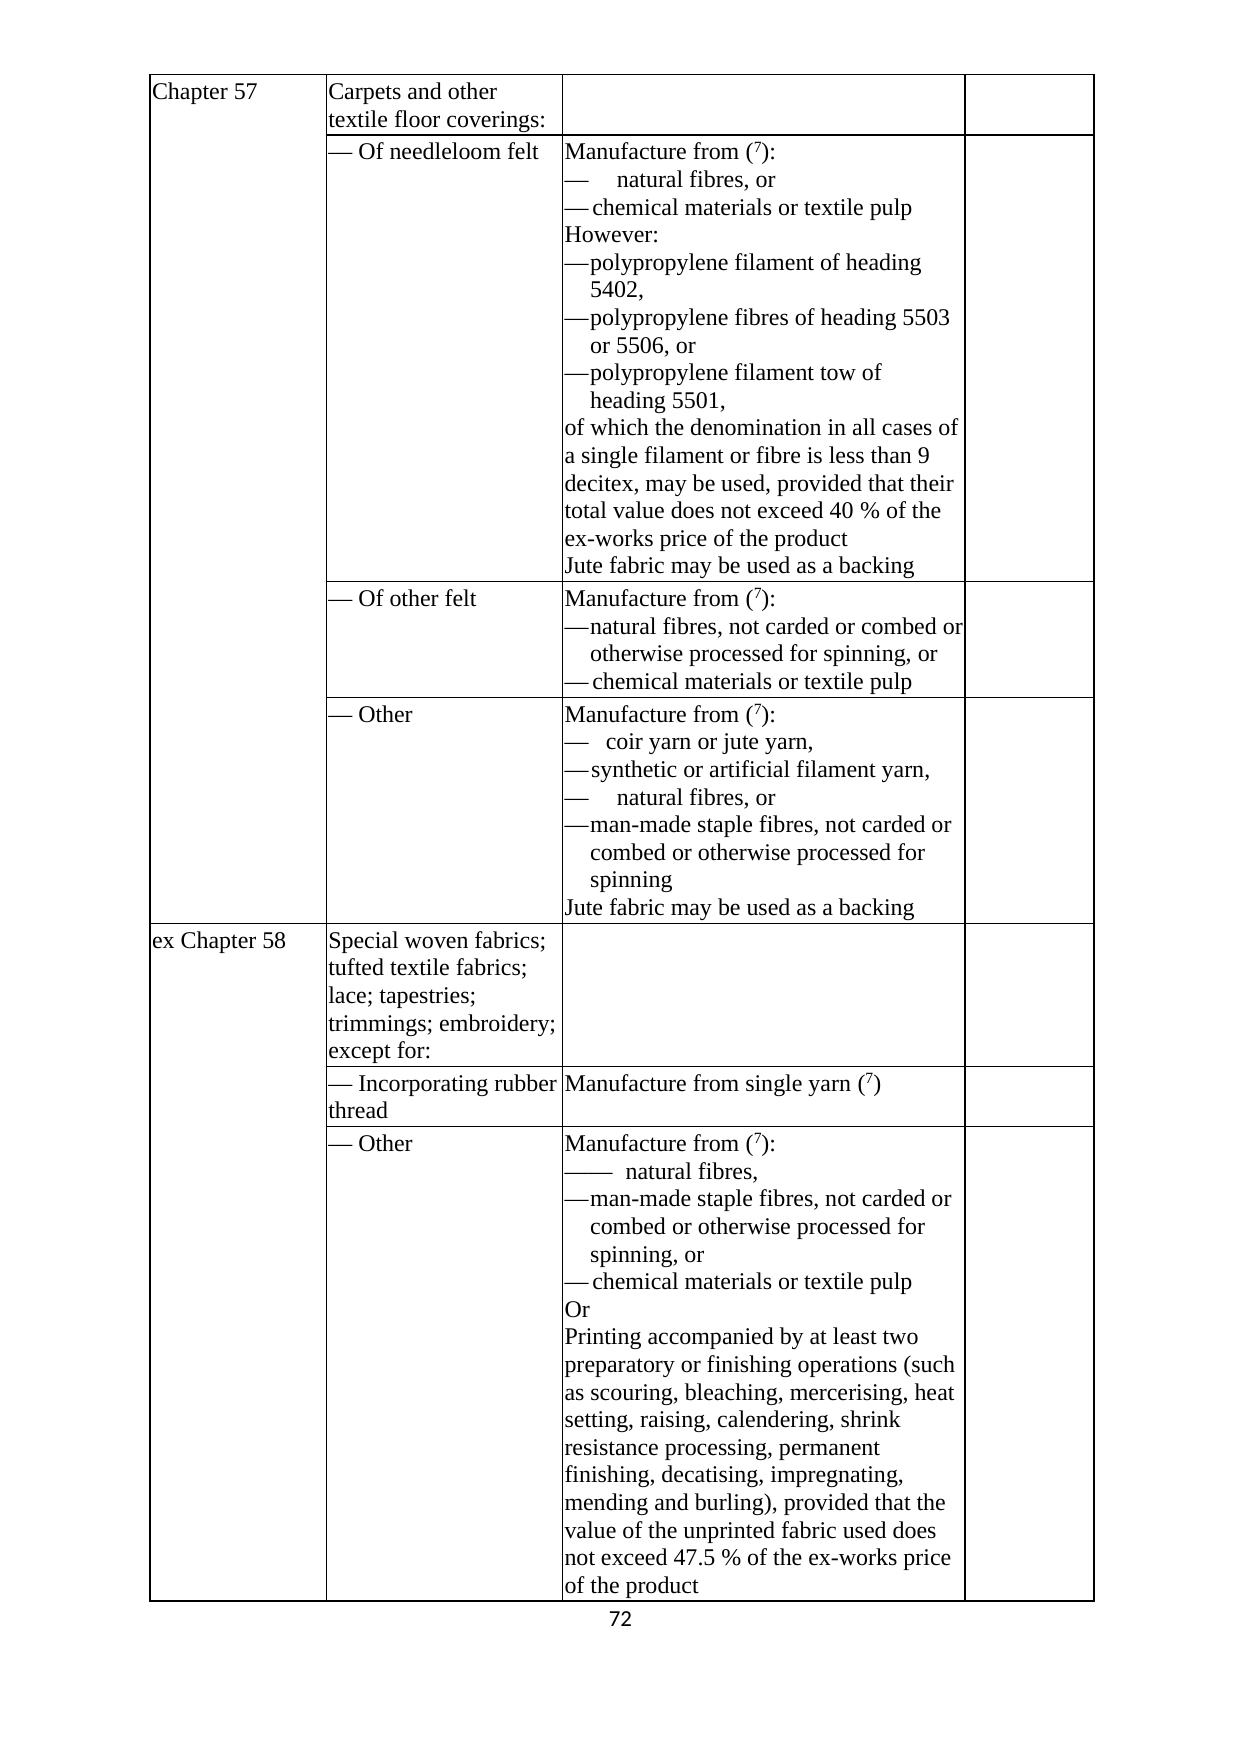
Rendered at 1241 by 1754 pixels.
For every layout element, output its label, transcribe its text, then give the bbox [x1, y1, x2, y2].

table_cell Carpets and other textile floor coverings: [327, 75, 562, 134]
table_header — [564, 612, 590, 667]
table_header — [564, 810, 590, 893]
table_cell [966, 698, 1093, 922]
table_header —— [564, 1157, 625, 1184]
table_header polypropylene filament of heading 5402, [590, 248, 963, 303]
table_header natural fibres, or [617, 165, 963, 193]
table_header natural fibres, or [617, 783, 963, 810]
table_header — [564, 667, 592, 694]
table_cell [966, 136, 1093, 581]
table_cell [966, 75, 1093, 134]
table_header — [564, 1184, 590, 1267]
table_header synthetic or artificial filament yarn, [591, 755, 963, 783]
table_header chemical materials or textile pulp [592, 193, 963, 220]
table_header man-made staple fibres, not carded or combed or otherwise processed for spinning [590, 810, 963, 893]
table_header polypropylene fibres of heading 5503 or 5506, or [590, 303, 963, 358]
table_header chemical materials or textile pulp [592, 1267, 963, 1295]
table_cell [563, 75, 964, 134]
table_cell Special woven fabrics; tufted textile fabrics; lace; tapestries; trimmings; embroidery; except for: [327, 924, 562, 1066]
table_cell — Of other felt [327, 582, 562, 696]
table_header chemical materials or textile pulp [592, 667, 963, 694]
table_cell — Incorporating rubber thread [327, 1067, 562, 1126]
table_cell [966, 1067, 1093, 1126]
table_header natural fibres, not carded or combed or otherwise processed for spinning, or [590, 612, 963, 667]
table_header — [564, 755, 591, 783]
table_header man-made staple fibres, not carded or combed or otherwise processed for spinning, or [590, 1184, 963, 1267]
table_cell Manufacture from (7): [563, 582, 964, 696]
table_header polypropylene filament tow of heading 5501, [590, 358, 963, 413]
table_header natural fibres, [625, 1157, 963, 1184]
table_cell — Other [327, 1127, 562, 1600]
table_cell ex Chapter 58 [151, 924, 326, 1600]
table_header — [564, 1267, 592, 1295]
table_header — [564, 358, 590, 413]
table_header — [564, 728, 606, 755]
table_header — [564, 783, 617, 810]
table_cell Manufacture from (7): However: of which the denomination in all cases of a single filament or fibre is less than 9 decitex, may be used, provided that their total value does not exceed 40 % of the ex-works price of the product Jute fabric may be used as a backing [563, 136, 964, 581]
table_cell Manufacture from (7): Or Printing accompanied by at least two preparatory or finishing operations (such as scouring, bleaching, mercerising, heat setting, raising, calendering, shrink resistance processing, permanent finishing, decatising, impregnating, mending and burling), provided that the value of the unprinted fabric used does not exceed 47.5 % of the ex-works price of the product [563, 1127, 964, 1600]
table_cell [966, 924, 1093, 1066]
table_cell — Other [327, 698, 562, 922]
table_cell [966, 582, 1093, 696]
table_cell Chapter 57 [151, 75, 326, 922]
table_cell [563, 924, 964, 1066]
table_header — [564, 303, 590, 358]
table_header — [564, 165, 617, 193]
table_header coir yarn or jute yarn, [606, 728, 963, 755]
table_header — [564, 248, 590, 303]
table_cell Manufacture from single yarn (7) [563, 1067, 964, 1126]
table_cell [966, 1127, 1093, 1600]
table_cell — Of needleloom felt [327, 136, 562, 581]
table_header — [564, 193, 592, 220]
table_cell Manufacture from (7): Jute fabric may be used as a backing [563, 698, 964, 922]
